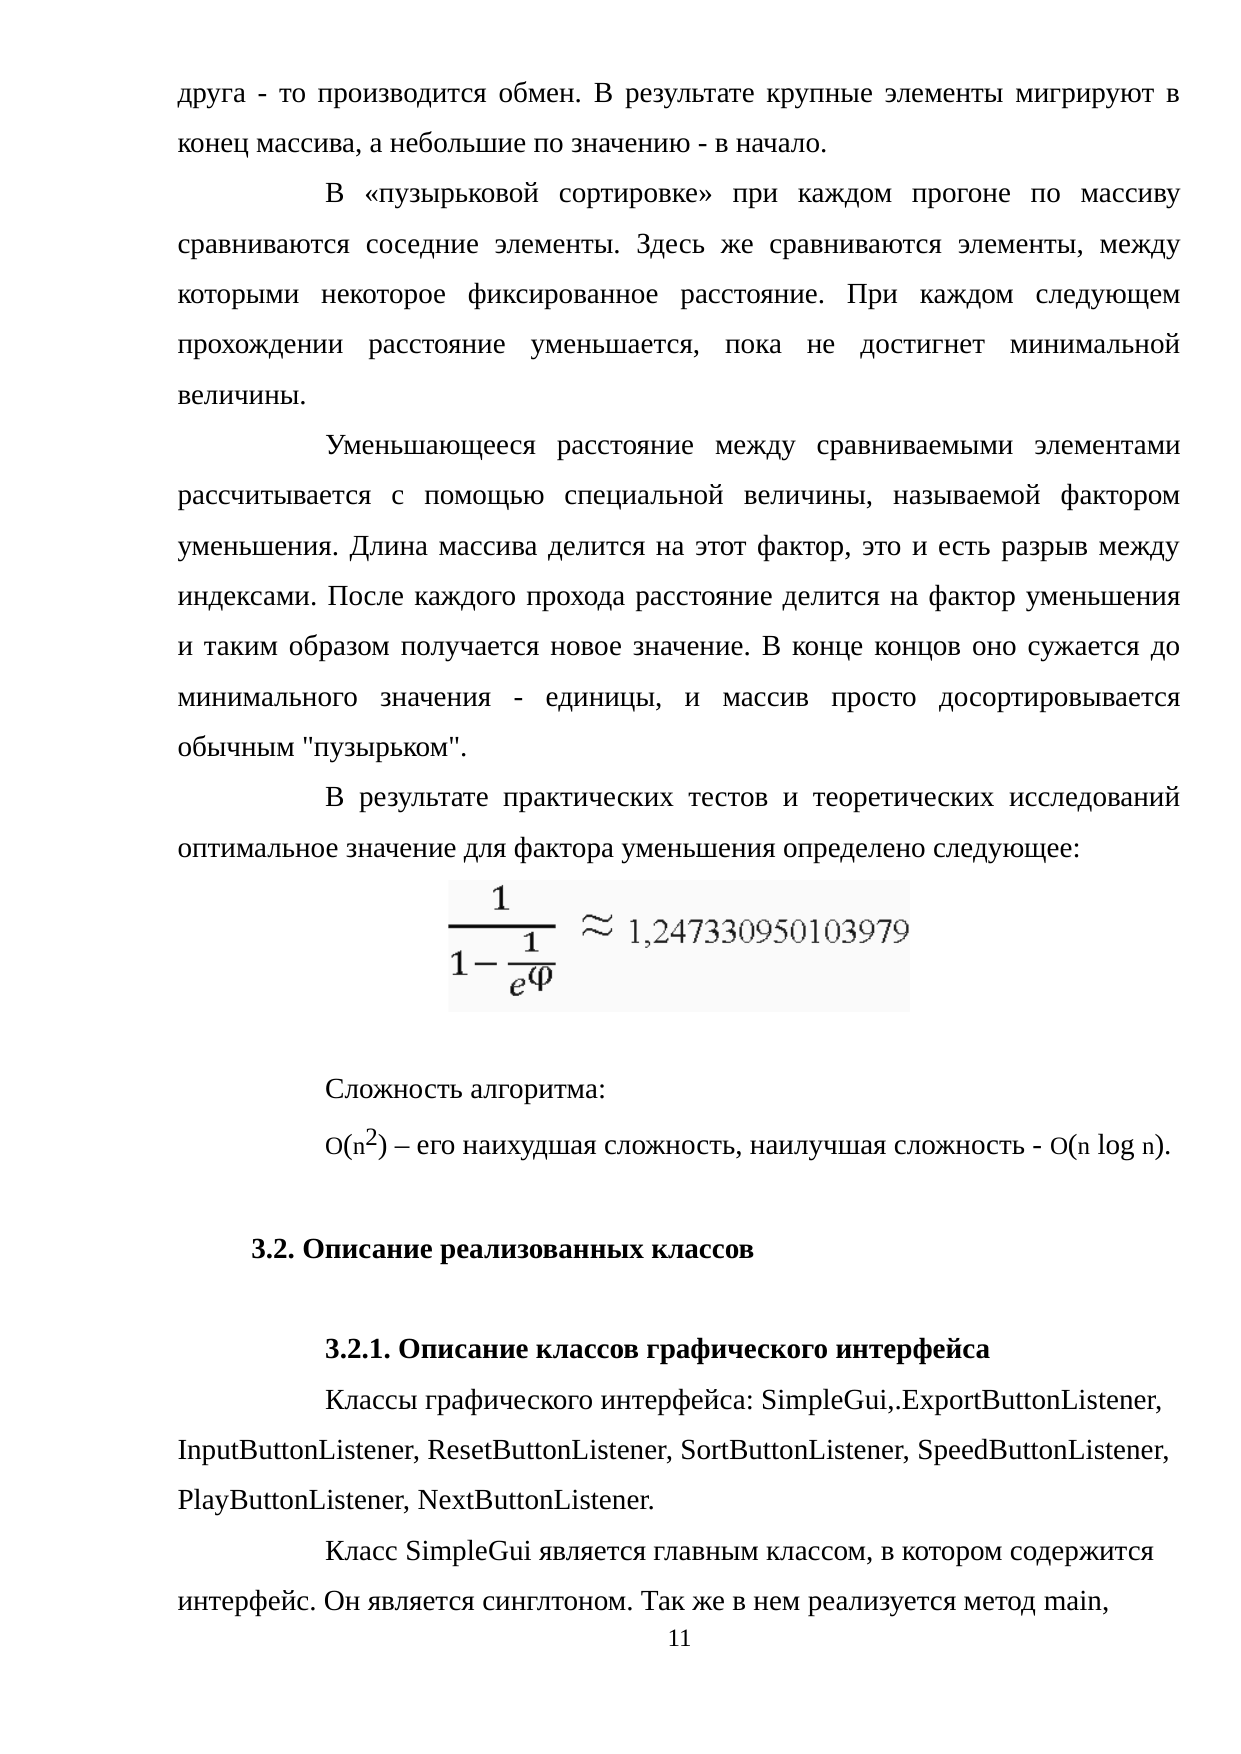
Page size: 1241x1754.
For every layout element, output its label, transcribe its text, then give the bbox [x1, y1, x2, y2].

text 3.2.1. Описание классов графического интерфейса [177, 1331, 1181, 1365]
text Классы графического интерфейса: SimpleGui,.ExportButtonListener, InputButtonListener, ResetButtonListener, SortButtonListener, SpeedButtonListener, PlayButtonListener, NextButtonListener. [177, 1382, 1181, 1516]
text В «пузырьковой сортировке» при каждом прогоне по массиву сравниваются соседние элементы. Здесь же сравниваются элементы, между которыми некоторое фиксированное расстояние. При каждом следующем прохождении расстояние уменьшается, пока не достигнет минимальной величины. [177, 176, 1181, 410]
text В результате практических тестов и теоретических исследований оптимальное значение для фактора уменьшения определено следующее: [177, 779, 1181, 863]
text O(n2) – его наихудшая сложность, наилучшая сложность - O(n log n). [177, 1122, 1181, 1161]
text друга - то производится обмен. В результате крупные элементы мигрируют в конец массива, а небольшие по значению - в начало. [177, 75, 1181, 159]
text Уменьшающееся расстояние между сравниваемыми элементами рассчитывается с помощью специальной величины, называемой фактором уменьшения. Длина массива делится на этот фактор, это и есть разрыв между индексами. После каждого прохода расстояние делится на фактор уменьшения и таким образом получается новое значение. В конце концов оно сужается до минимального значения - единицы, и массив просто досортировывается обычным "пузырьком". [177, 427, 1181, 763]
text Класс SimpleGui является главным классом, в котором содержится интерфейс. Он является синглтоном. Так же в нем реализуется метод main, [177, 1533, 1181, 1617]
text Сложность алгоритма: [177, 1072, 1181, 1105]
picture [448, 880, 910, 1012]
text 3.2. Описание реализованных классов [177, 1231, 1181, 1264]
